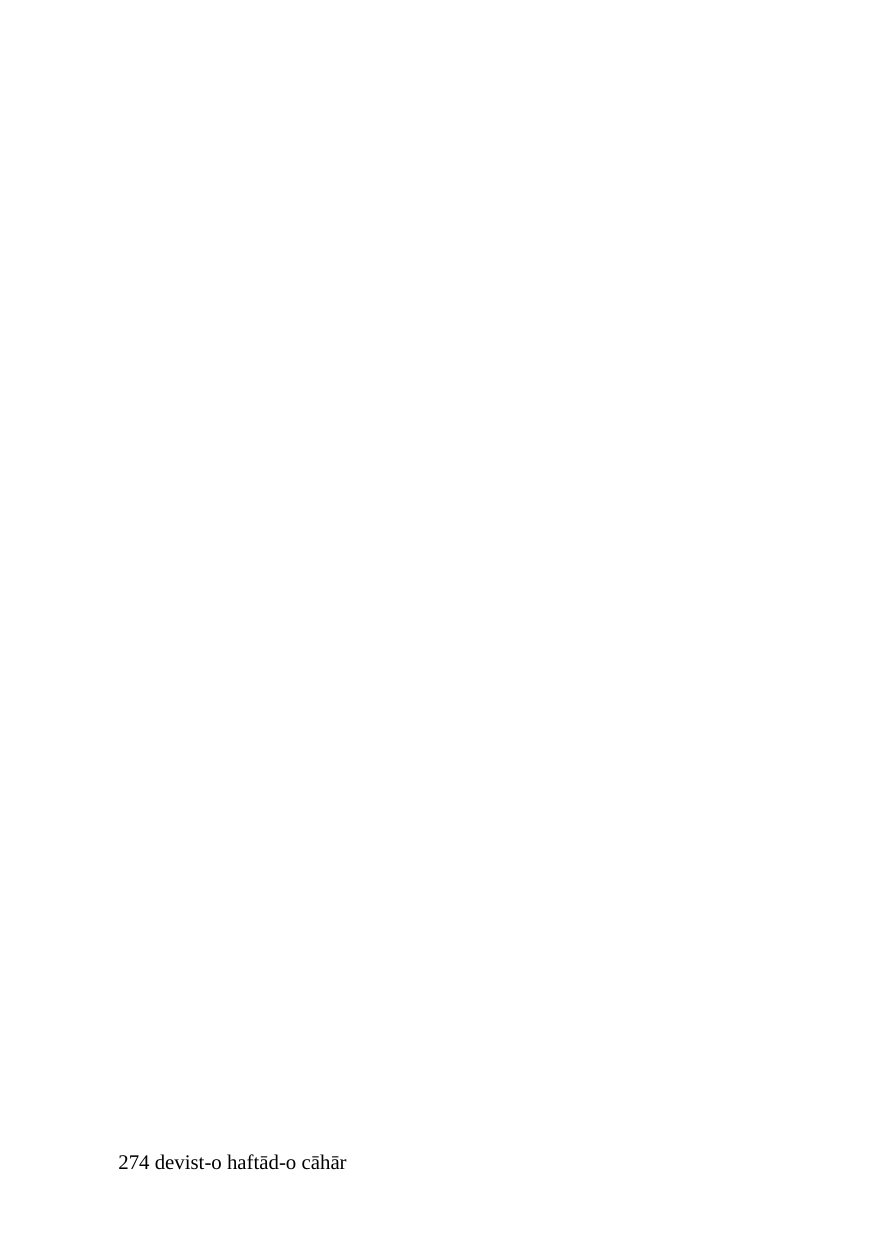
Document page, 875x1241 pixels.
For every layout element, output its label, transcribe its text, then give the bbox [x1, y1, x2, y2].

text 274 devist-o haftād-o cāhār [118, 1150, 756, 1174]
